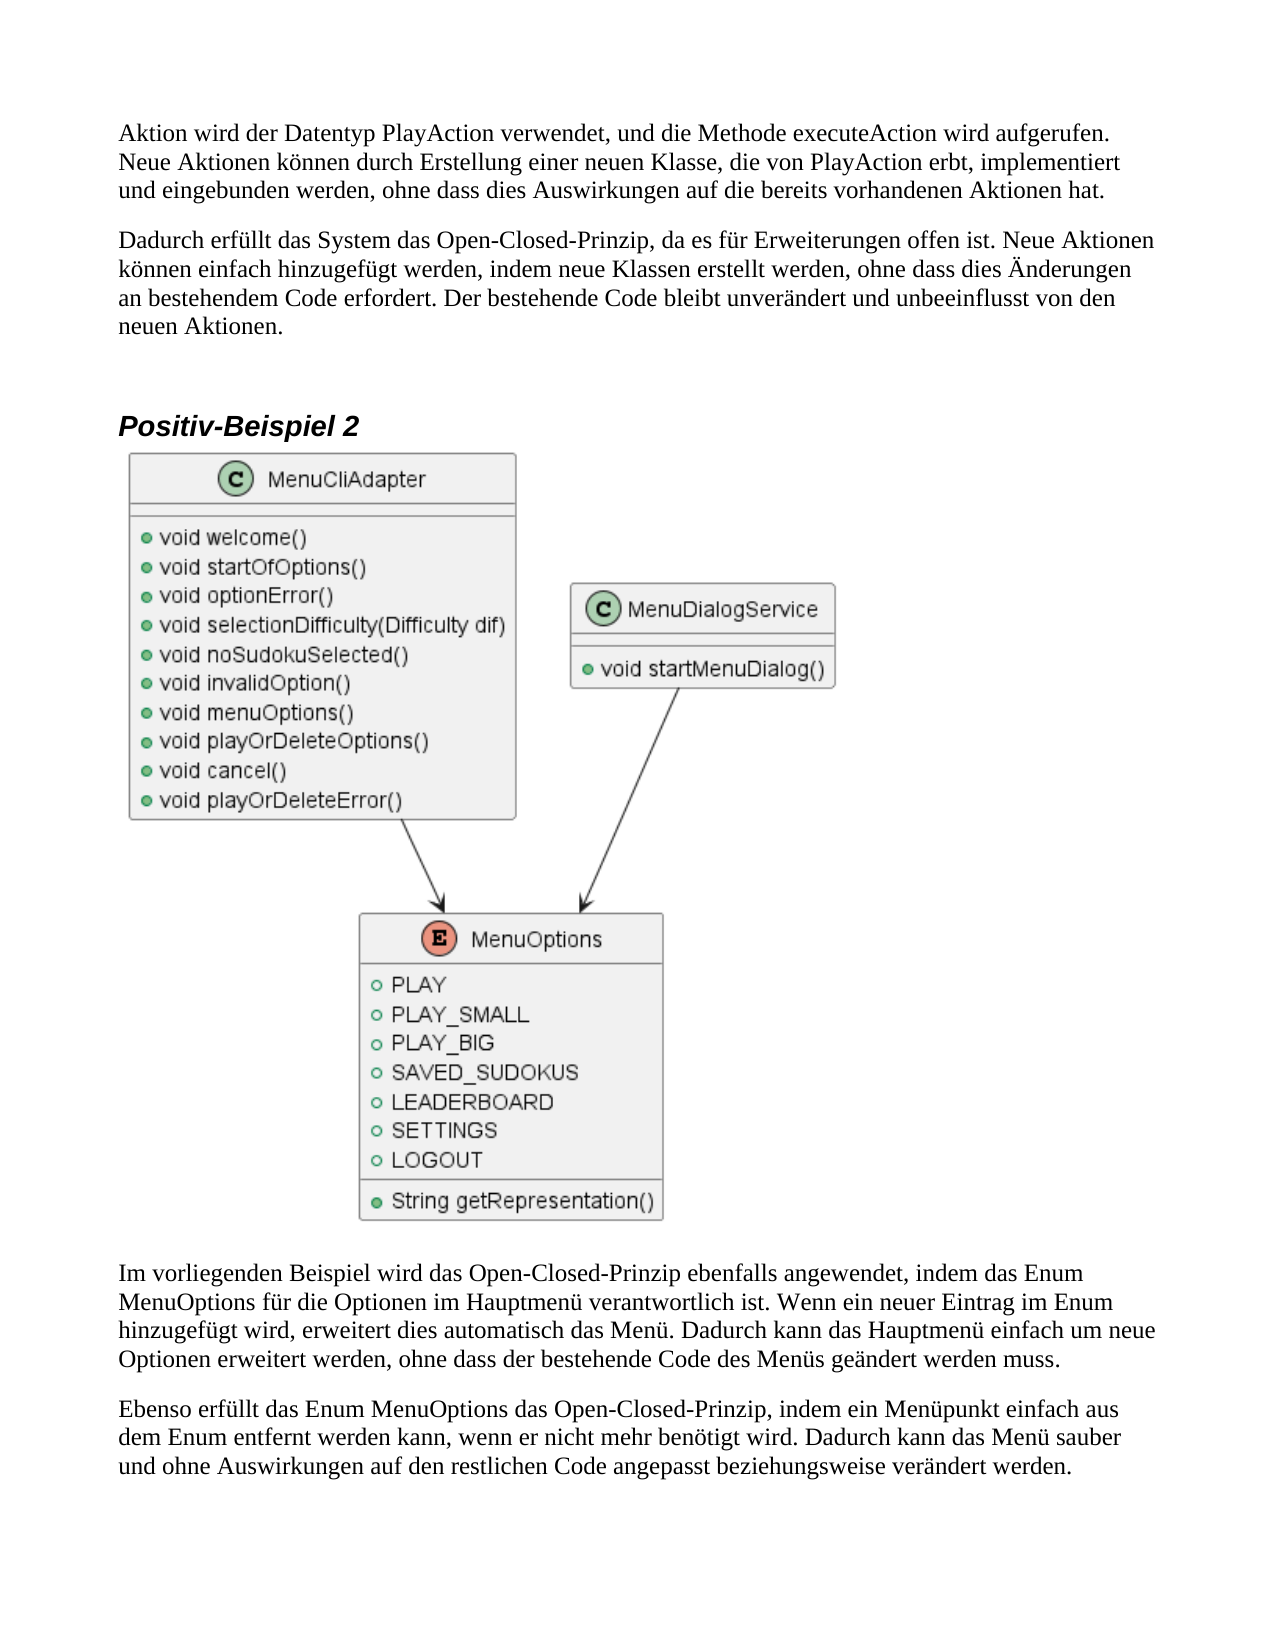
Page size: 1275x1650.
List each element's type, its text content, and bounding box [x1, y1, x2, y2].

text Im vorliegenden Beispiel wird das Open-Closed-Prinzip ebenfalls angewendet, indem das Enum MenuOptions für die Optionen im Hauptmenü verantwortlich ist. Wenn ein neuer Eintrag im Enum hinzugefügt wird, erweitert dies automatisch das Menü. Dadurch kann das Hauptmenü einfach um neue Optionen erweitert werden, ohne dass der bestehende Code des Menüs geändert werden muss. [118, 1258, 1157, 1373]
text Aktion wird der Datentyp PlayAction verwendet, und die Methode executeAction wird aufgerufen. Neue Aktionen können durch Erstellung einer neuen Klasse, die von PlayAction erbt, implementiert und eingebunden werden, ohne dass dies Auswirkungen auf die bereits vorhandenen Aktionen hat. [118, 118, 1157, 204]
text Ebenso erfüllt das Enum MenuOptions das Open-Closed-Prinzip, indem ein Menüpunkt einfach aus dem Enum entfernt werden kann, wenn er nicht mehr benötigt wird. Dadurch kann das Menü sauber und ohne Auswirkungen auf den restlichen Code angepasst beziehungsweise verändert werden. [118, 1394, 1157, 1480]
subtitle Positiv-Beispiel 2 [118, 409, 1157, 443]
text Dadurch erfüllt das System das Open-Closed-Prinzip, da es für Erweiterungen offen ist. Neue Aktionen können einfach hinzugefügt werden, indem neue Klassen erstellt werden, ohne dass dies Änderungen an bestehendem Code erfordert. Der bestehende Code bleibt unverändert und unbeeinflusst von den neuen Aktionen. [118, 225, 1157, 340]
